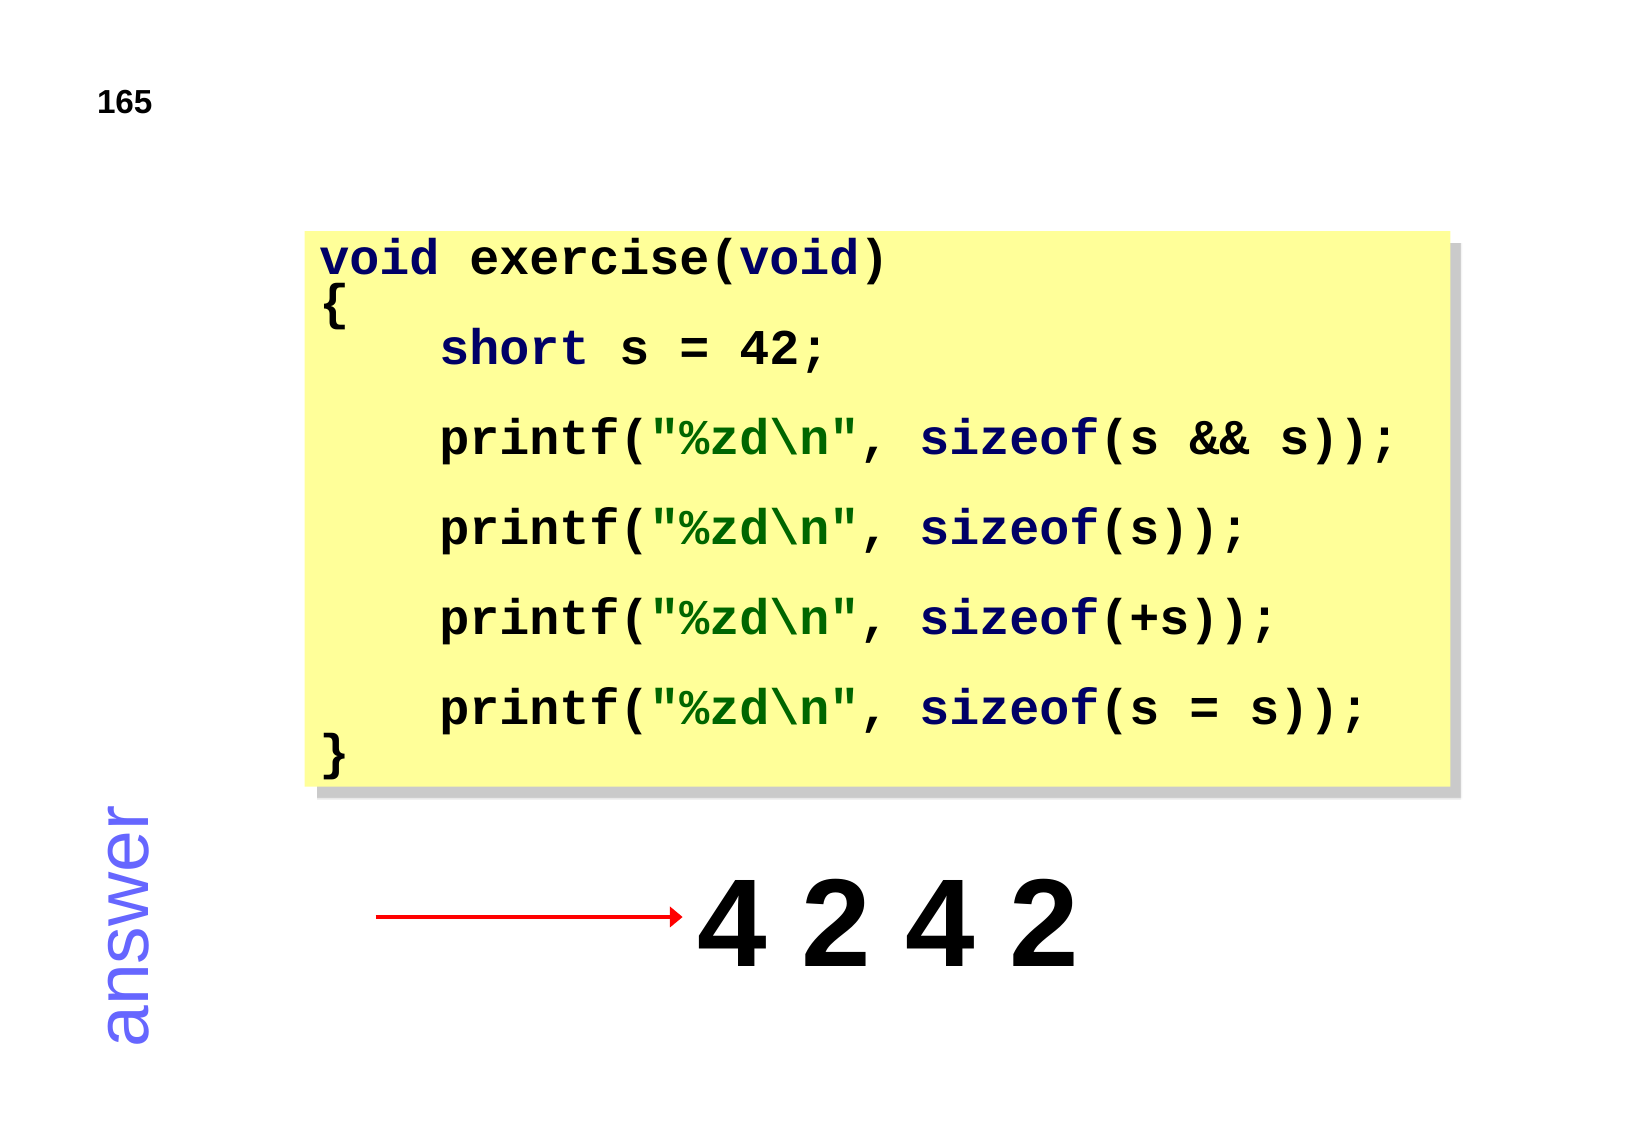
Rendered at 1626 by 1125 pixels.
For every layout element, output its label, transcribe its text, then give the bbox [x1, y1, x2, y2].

title answer [50, 187, 188, 1063]
text_box void exercise(void) { short s = 42; printf("%zd\n", sizeof(s && s)); printf("%zd\n", sizeof(s)); printf("%zd\n", sizeof(+s)); printf("%zd\n", sizeof(s = s)); } [304, 231, 1451, 787]
text_box 4 2 4 2 [682, 834, 1096, 1000]
